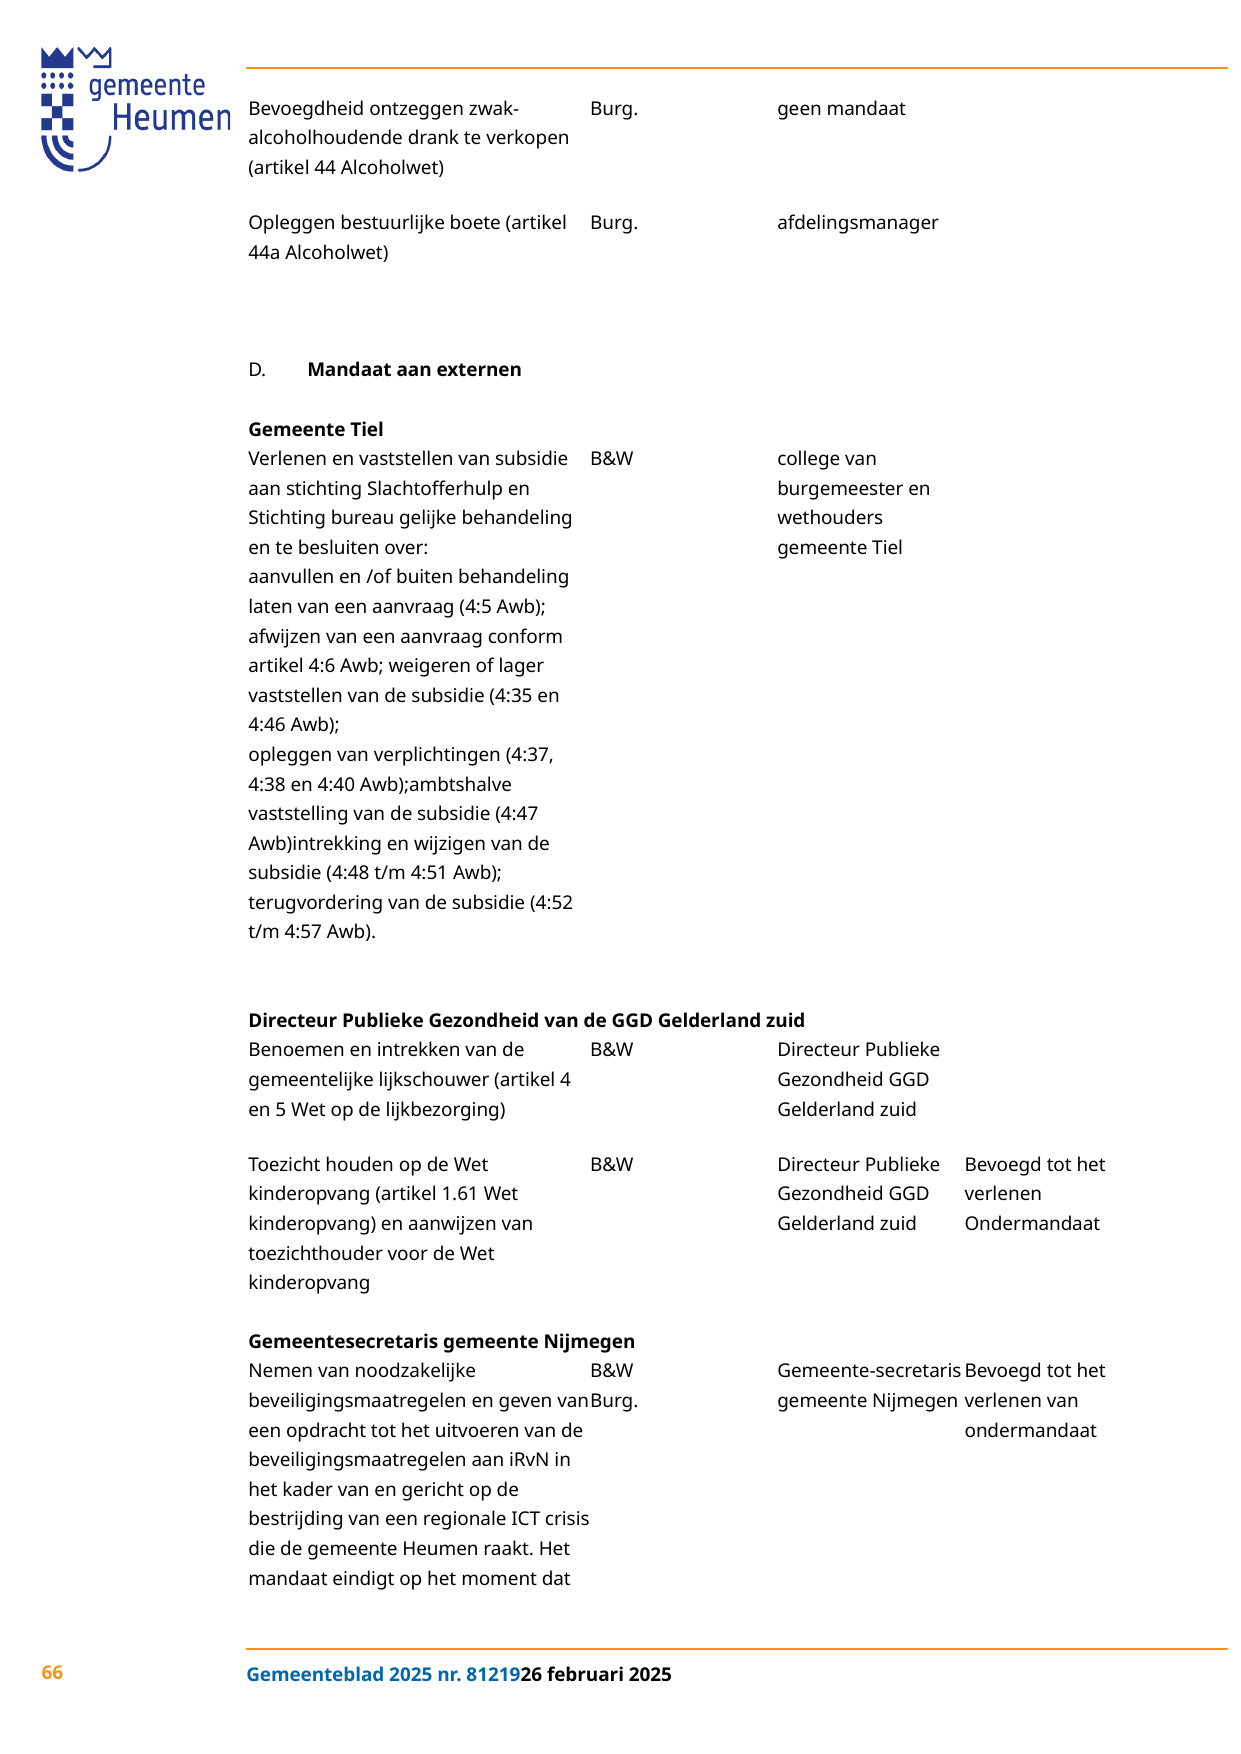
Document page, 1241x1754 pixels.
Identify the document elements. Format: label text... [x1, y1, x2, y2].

table_cell Opleggen bestuurlijke boete (artikel 44a Alcoholwet) [248, 209, 590, 294]
table_header Directeur Publieke Gezondheid GGD Gelderland zuid [777, 1037, 964, 1151]
table_cell Toezicht houden op de Wet kinderopvang (artikel 1.61 Wet kinderopvang) en aanwijzen van toezichthouder voor de Wet kinderopvang [248, 1151, 590, 1295]
text Gemeentesecretaris gemeente Nijmegen [248, 1328, 1152, 1354]
table_header Benoemen en intrekken van de gemeentelijke lijkschouwer (artikel 4 en 5 Wet op de lijkbezorging) [248, 1037, 590, 1151]
table_header Verlenen en vaststellen van subsidie aan stichting Slachtofferhulp en Stichting bureau gelijke behandeling en te besluiten over: aanvullen en /of buiten behandeling laten van een aanvraag (4:5 Awb); afwijzen van een aanvraag conform artikel 4:6 Awb; weigeren of lager vaststellen van de subsidie (4:35 en 4:46 Awb); opleggen van verplichtingen (4:37, 4:38 en 4:40 Awb);ambtshalve vaststelling van de subsidie (4:47 Awb)intrekking en wijzigen van de subsidie (4:48 t/m 4:51 Awb); terugvordering van de subsidie (4:52 t/m 4:57 Awb). [248, 445, 590, 974]
table_cell Directeur Publieke Gezondheid GGD Gelderland zuid [777, 1151, 964, 1295]
table_cell Bevoegdheid ontzeggen zwak- alcoholhoudende drank te verkopen (artikel 44 Alcoholwet) [248, 95, 590, 209]
table_cell Burg. [590, 209, 777, 294]
table_cell afdelingsmanager [777, 209, 964, 294]
table_header [964, 445, 1152, 974]
table_header [964, 1037, 1152, 1151]
table_header B&W [590, 1037, 777, 1151]
table_cell [964, 95, 1152, 209]
table_cell Burg. [590, 95, 777, 209]
text Gemeente Tiel [248, 416, 1152, 441]
table_header Gemeente-secretaris gemeente Nijmegen [777, 1358, 964, 1590]
table_header B&W [590, 445, 777, 974]
list Mandaat aan externen [248, 357, 1152, 382]
text Directeur Publieke Gezondheid van de GGD Gelderland zuid [248, 1007, 1152, 1033]
table_cell Bevoegd tot het verlenen Ondermandaat [964, 1151, 1152, 1295]
table_cell B&W [590, 1151, 777, 1295]
table_header B&W Burg. [590, 1358, 777, 1590]
table_cell [964, 209, 1152, 294]
table_header Nemen van noodzakelijke beveiligingsmaatregelen en geven van een opdracht tot het uitvoeren van de beveiligingsmaatregelen aan iRvN in het kader van en gericht op de bestrijding van een regionale ICT crisis die de gemeente Heumen raakt. Het mandaat eindigt op het moment dat [248, 1358, 590, 1590]
table_header Bevoegd tot het verlenen van ondermandaat [964, 1358, 1152, 1590]
table_header college van burgemeester en wethouders gemeente Tiel [777, 445, 964, 974]
table_cell geen mandaat [777, 95, 964, 209]
picture [41, 47, 231, 172]
